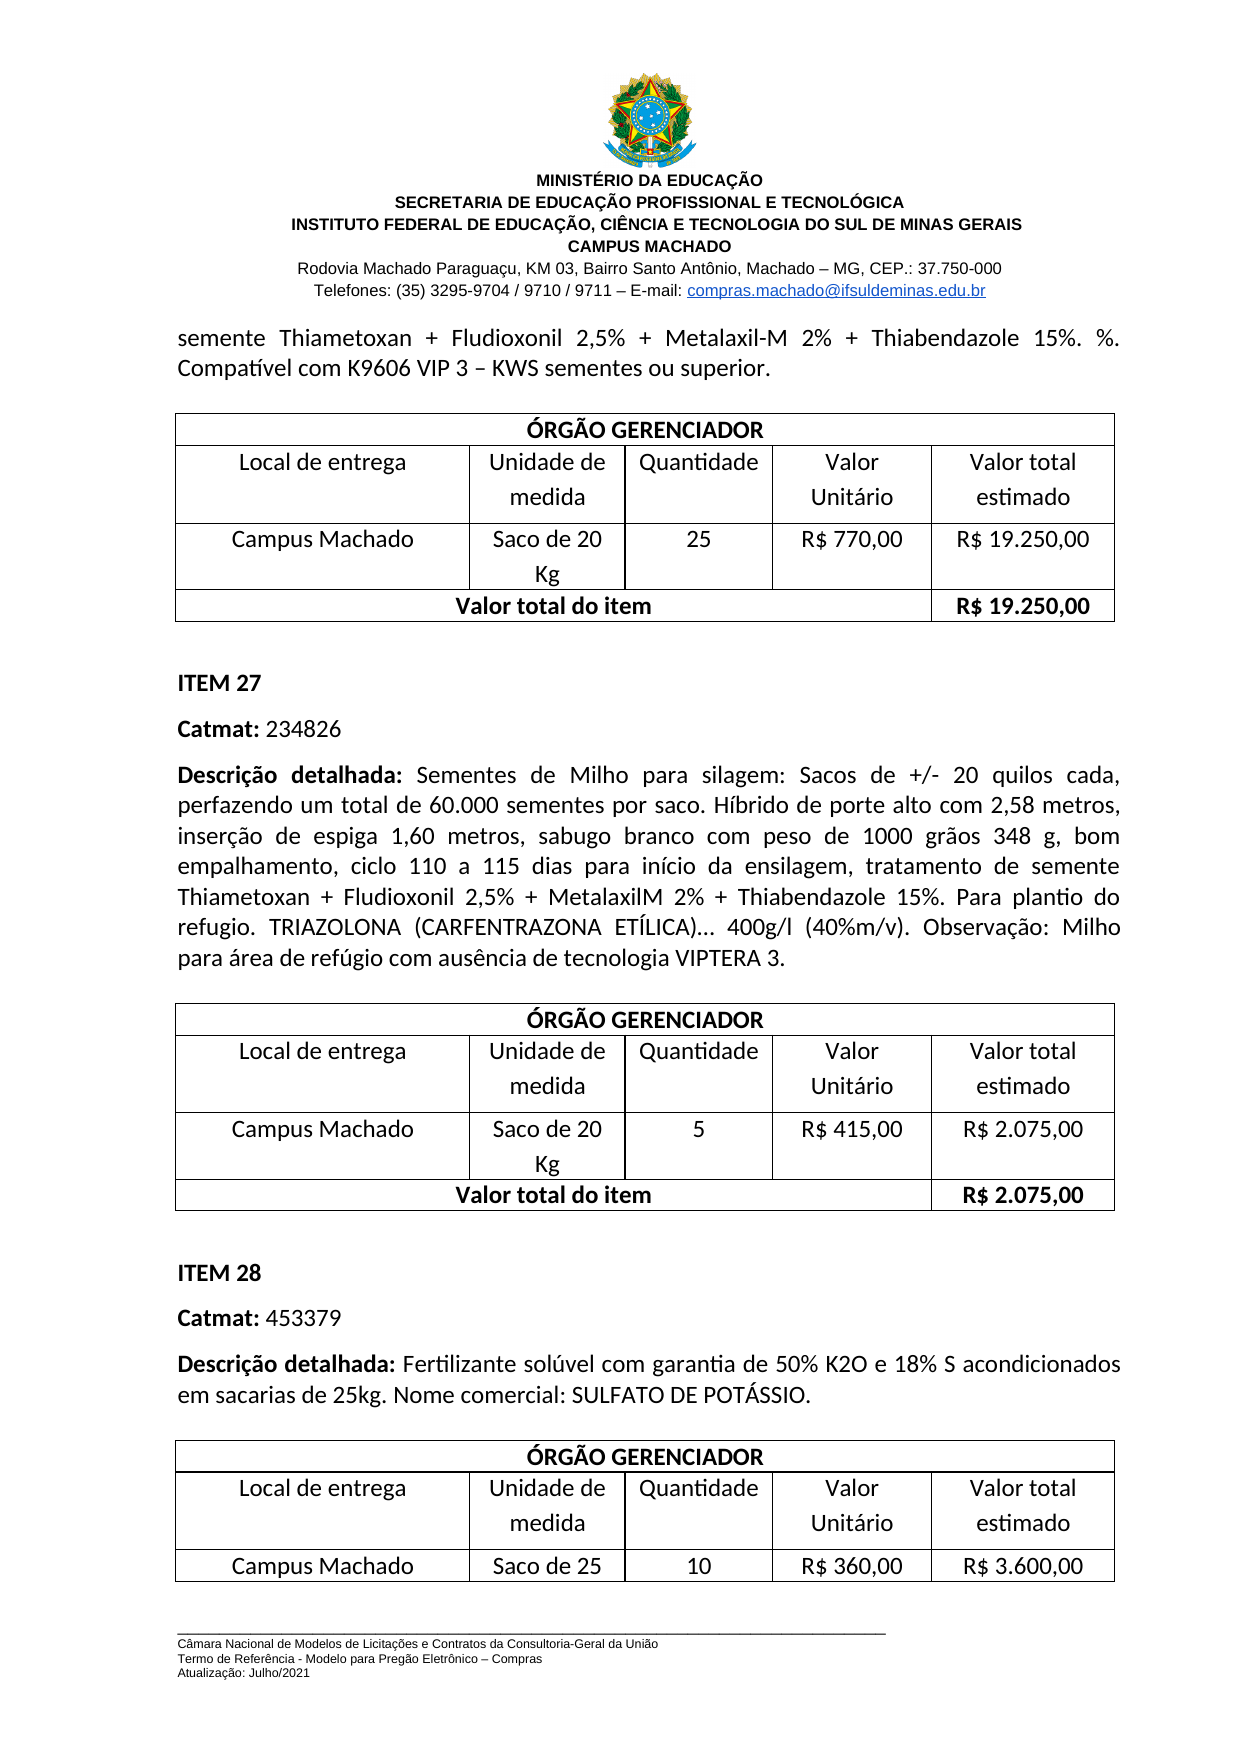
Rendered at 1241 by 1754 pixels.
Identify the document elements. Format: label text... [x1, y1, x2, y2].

table_cell Quantidade [626, 446, 772, 522]
table_cell Campus Machado [176, 1550, 469, 1581]
table_cell Valor Unitário [773, 1036, 931, 1112]
text Descrição detalhada: Fertilizante solúvel com garantia de 50% K2O e 18% S acondicionados em sacarias de 25kg. Nome comercial: SULFATO DE POTÁSSIO. [177, 1348, 1122, 1409]
table_cell Local de entrega [176, 1473, 469, 1549]
table_cell Valor Unitário [773, 1473, 931, 1549]
table_cell R$ 19.250,00 [932, 524, 1114, 589]
picture [669, 149, 680, 155]
table_cell Valor total estimado [932, 1473, 1114, 1549]
table_cell Valor total estimado [932, 1036, 1114, 1112]
table_cell Unidade de medida [470, 446, 624, 522]
text Descrição detalhada: Sementes de Milho para silagem: Sacos de +/- 20 quilos cada, perfazendo um total de 60.000 sementes por saco. Híbrido de porte alto com 2,58 metros, inserção de espiga 1,60 metros, sabugo branco com peso de 1000 grãos 348 g, bom empalhamento, ciclo 110 a 115 dias para início da ensilagem, tratamento de semente Thiametoxan + Fludioxonil 2,5% + MetalaxilM 2% + Thiabendazole 15%. Para plantio do refugio. TRIAZOLONA (CARFENTRAZONA ETÍLICA)… 400g/l (40%m/v). Observação: Milho para área de refúgio com ausência de tecnologia VIPTERA 3. [177, 759, 1122, 972]
table_cell Local de entrega [176, 1036, 469, 1112]
table_cell Local de entrega [176, 446, 469, 522]
table_cell Campus Machado [176, 1113, 469, 1178]
table_cell Campus Machado [176, 524, 469, 589]
table_cell Saco de 25 [470, 1550, 624, 1581]
table_cell Unidade de medida [470, 1473, 624, 1549]
table_cell Saco de 20 Kg [470, 524, 624, 589]
table_cell R$ 19.250,00 [932, 590, 1114, 621]
table_cell Valor total do item [176, 1180, 931, 1210]
table_cell R$ 2.075,00 [932, 1180, 1114, 1210]
table_cell Valor total do item [176, 590, 931, 621]
table_cell 5 [626, 1113, 772, 1178]
text ITEM 28 [177, 1257, 1122, 1287]
table_cell Valor total estimado [932, 446, 1114, 522]
table_cell Quantidade [626, 1036, 772, 1112]
table_cell 25 [626, 524, 772, 589]
table_cell R$ 770,00 [773, 524, 931, 589]
table_cell Valor Unitário [773, 446, 931, 522]
table_cell Unidade de medida [470, 1036, 624, 1112]
table_cell R$ 415,00 [773, 1113, 931, 1178]
text semente Thiametoxan + Fludioxonil 2,5% + Metalaxil-M 2% + Thiabendazole 15%. %. Compatível com K9606 VIP 3 – KWS sementes ou superior. [177, 322, 1122, 383]
table_cell 10 [626, 1550, 772, 1581]
table_header ÓRGÃO GERENCIADOR [176, 414, 1114, 445]
picture [603, 73, 697, 168]
text ITEM 27 [177, 667, 1122, 698]
table_cell R$ 360,00 [773, 1550, 931, 1581]
text Catmat: 453379 [177, 1303, 1122, 1333]
table_cell R$ 2.075,00 [932, 1113, 1114, 1178]
picture [643, 163, 658, 168]
table_cell Saco de 20 Kg [470, 1113, 624, 1178]
table_cell Quantidade [626, 1473, 772, 1549]
table_cell R$ 3.600,00 [932, 1550, 1114, 1581]
table_header ÓRGÃO GERENCIADOR [176, 1004, 1114, 1034]
table_header ÓRGÃO GERENCIADOR [176, 1441, 1114, 1471]
text Catmat: 234826 [177, 713, 1122, 743]
